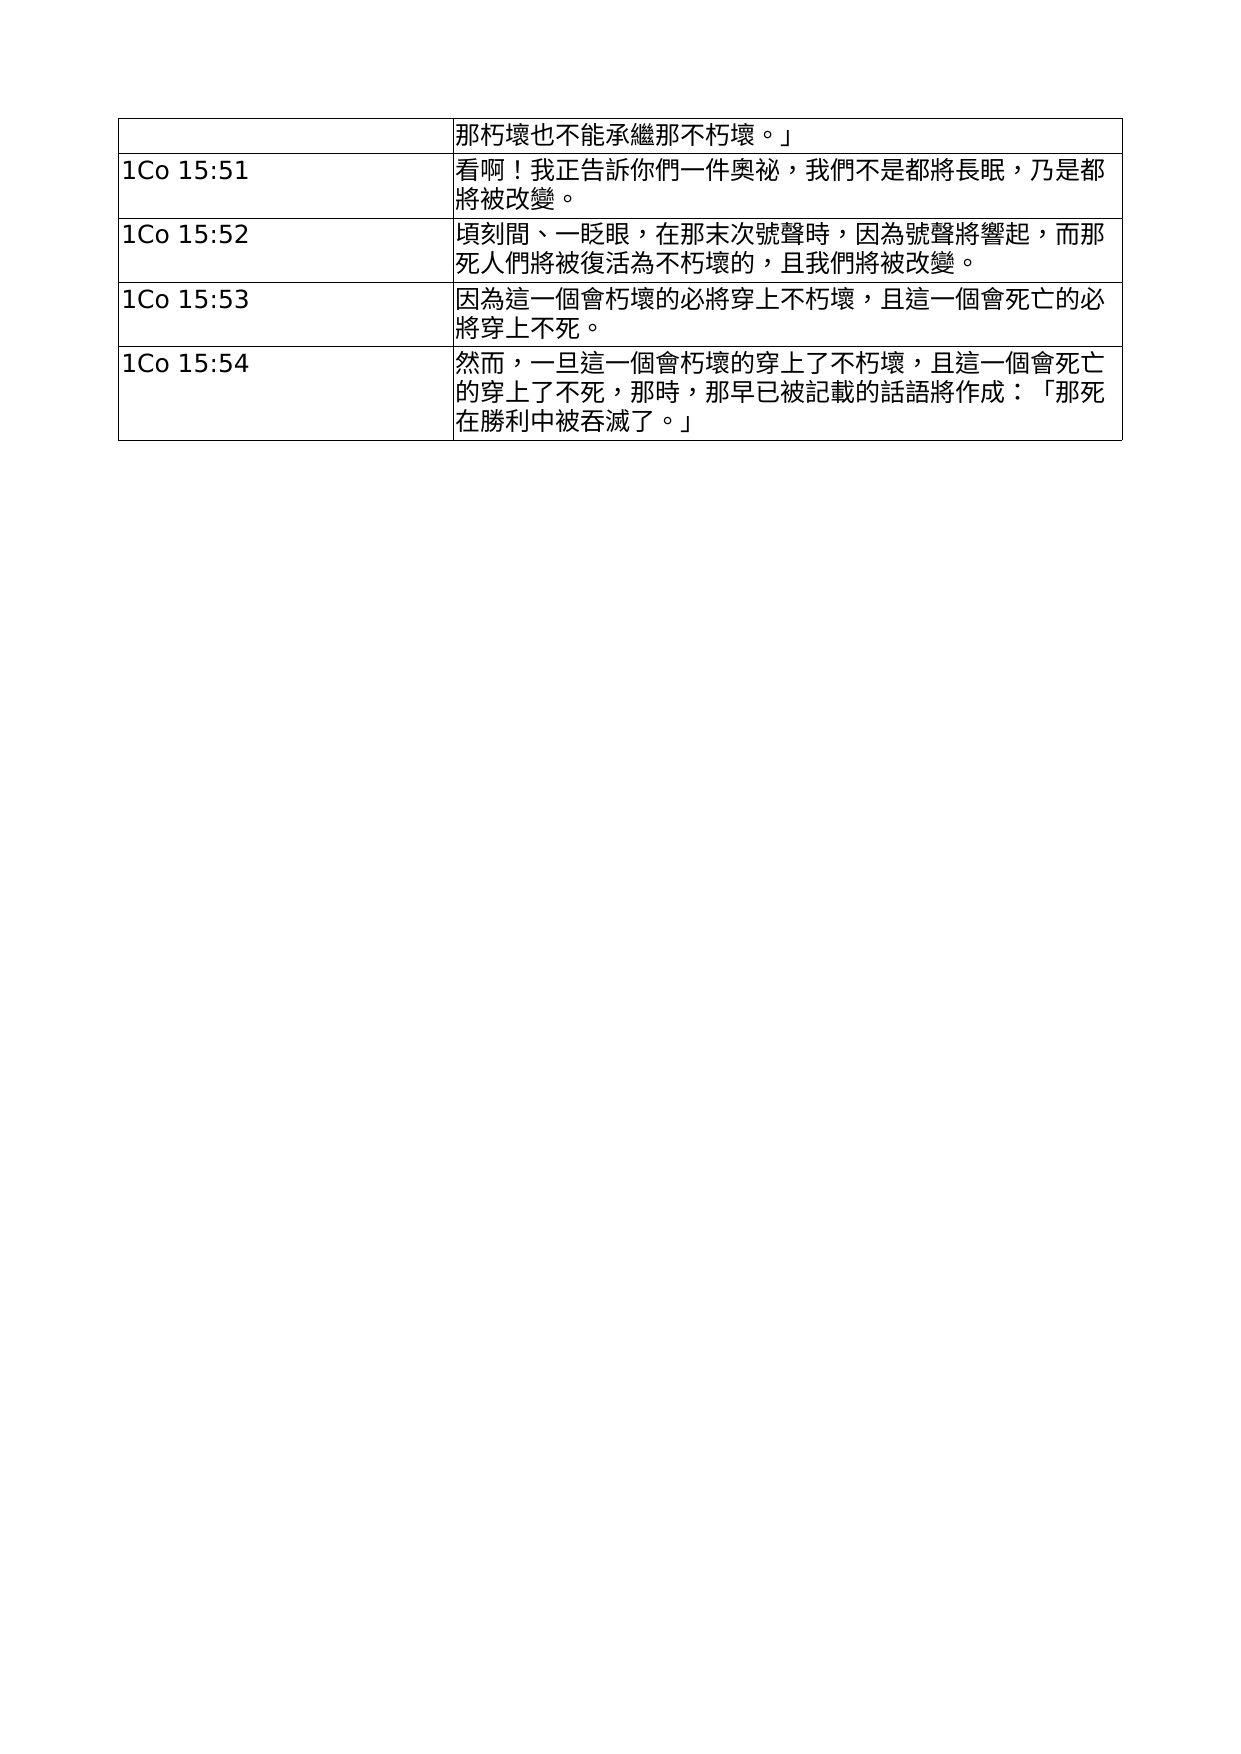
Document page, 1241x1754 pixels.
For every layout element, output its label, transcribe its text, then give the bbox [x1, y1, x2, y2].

table_cell 因為這一個會朽壞的必將穿上不朽壞，且這一個會死亡的必將穿上不死。 [454, 283, 1122, 346]
table_cell 頃刻間、一眨眼，在那末次號聲時，因為號聲將響起，而那死人們將被復活為不朽壞的，且我們將被改變。 [454, 219, 1122, 282]
table_cell 然而，一旦這一個會朽壞的穿上了不朽壞，且這一個會死亡的穿上了不死，那時，那早已被記載的話語將作成：「那死在勝利中被吞滅了。」 [454, 347, 1122, 439]
table_cell 1Co 15:54 [119, 347, 453, 439]
table_cell 1Co 15:52 [119, 219, 453, 282]
table_cell [119, 119, 453, 153]
table_cell 1Co 15:53 [119, 283, 453, 346]
table_cell 1Co 15:51 [119, 154, 453, 217]
table_cell 那朽壞也不能承繼那不朽壞。」 [454, 119, 1122, 153]
table_cell 看啊！我正告訴你們一件奧祕，我們不是都將長眠，乃是都將被改變。 [454, 154, 1122, 217]
